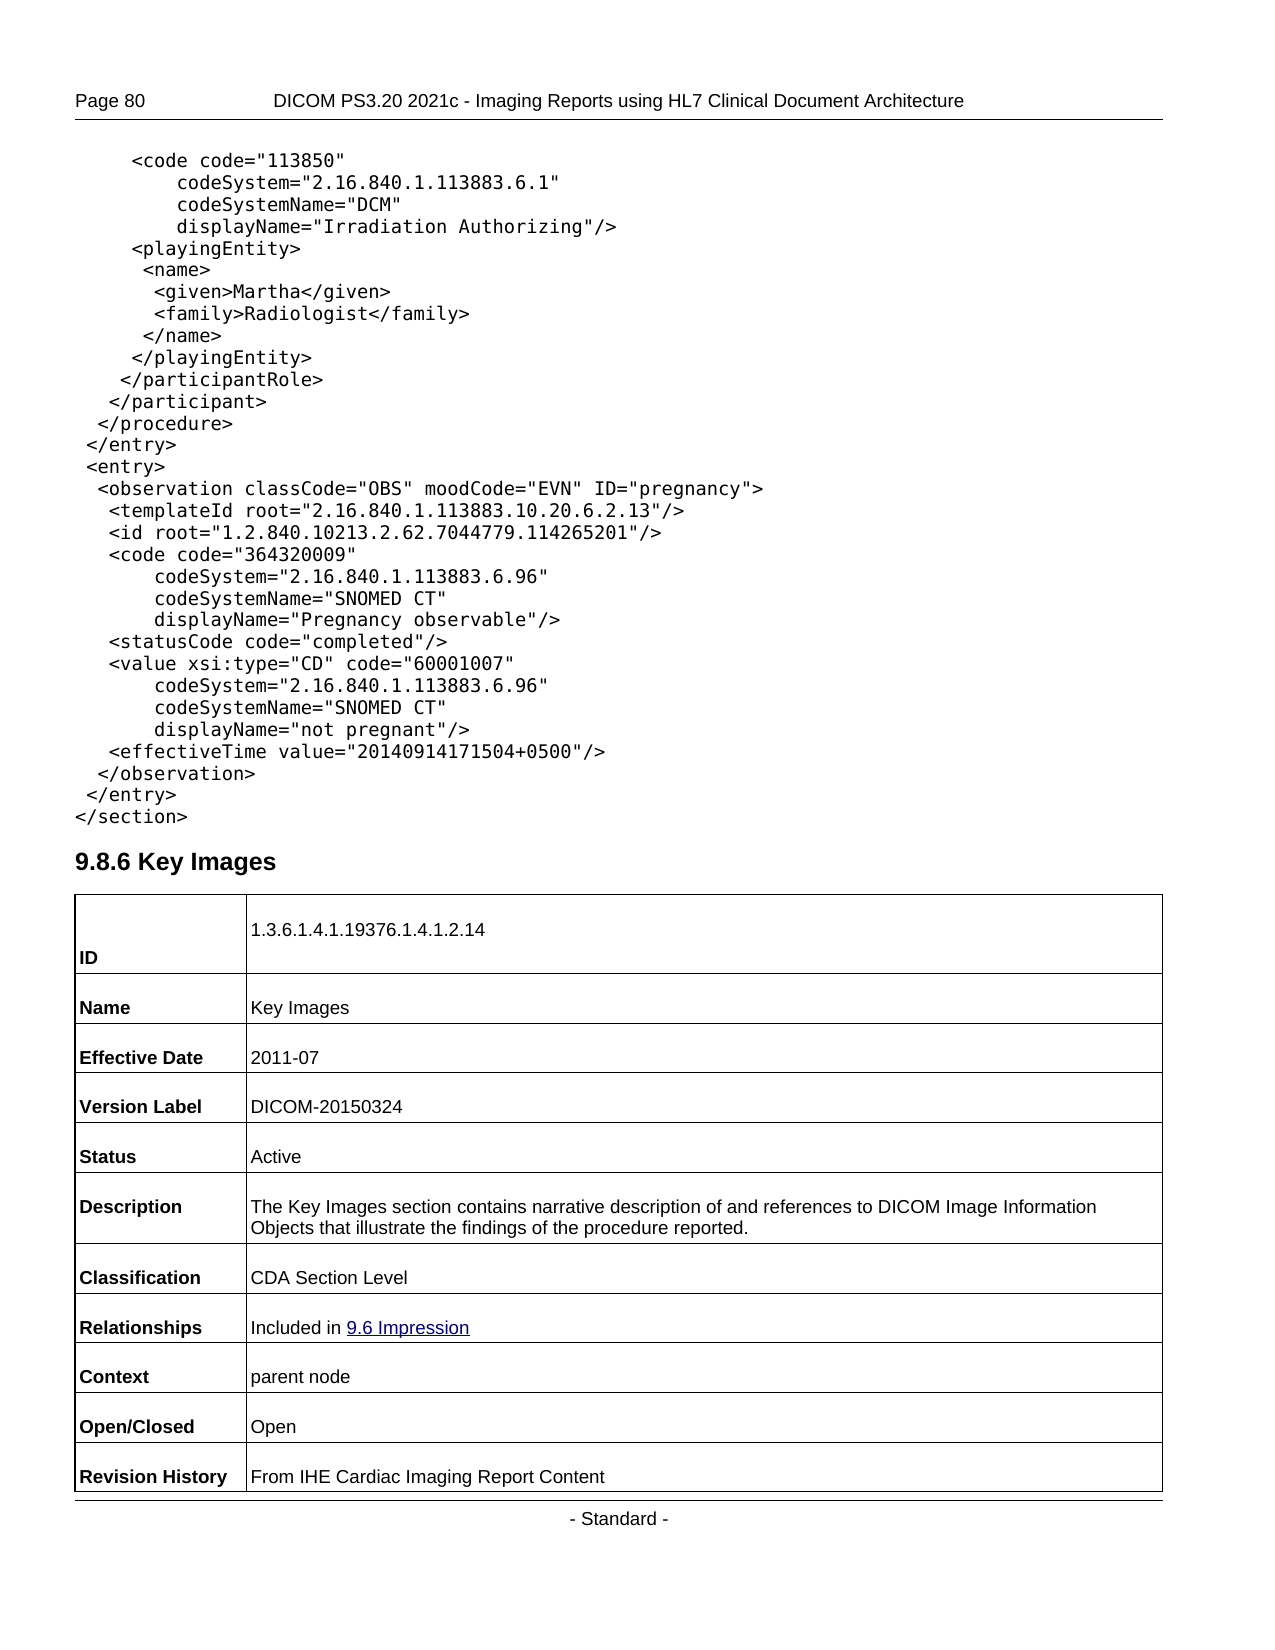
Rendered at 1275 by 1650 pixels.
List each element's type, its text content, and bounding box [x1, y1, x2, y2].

table_cell Version Label [76, 1073, 246, 1122]
table_cell Description [76, 1173, 246, 1243]
table_cell Included in 9.6 Impression [247, 1294, 1162, 1342]
table_cell Active [247, 1123, 1162, 1172]
table_cell 2011-07 [247, 1024, 1162, 1072]
table_cell Context [76, 1343, 246, 1392]
text <code code="113850" codeSystem="2.16.840.1.113883.6.1" codeSystemName="DCM" displayName="Irradiation Authorizing"/> <playingEntity> <name> <given>Martha</given> <family>Radiologist</family> </name> </playingEntity> </participantRole> </participant> </procedure> </entry> <entry> <observation classCode="OBS" moodCode="EVN" ID="pregnancy"> <templateId root="2.16.840.1.113883.10.20.6.2.13"/> <id root="1.2.840.10213.2.62.7044779.114265201"/> <code code="364320009" codeSystem="2.16.840.1.113883.6.96" codeSystemName="SNOMED CT" displayName="Pregnancy observable"/> <statusCode code="completed"/> <value xsi:type="CD" code="60001007" codeSystem="2.16.840.1.113883.6.96" codeSystemName="SNOMED CT" displayName="not pregnant"/> <effectiveTime value="20140914171504+0500"/> </observation> </entry> </section> [75, 150, 1162, 828]
table_cell Open [247, 1393, 1162, 1442]
table_header 1.3.6.1.4.1.19376.​1.4.1.2.14 [247, 895, 1162, 973]
table_cell From IHE Cardiac Imaging Report Content [247, 1443, 1162, 1491]
table_cell Open/Closed [76, 1393, 246, 1442]
table_cell Revision History [76, 1443, 246, 1491]
text 9.8.6 Key Images [75, 847, 1162, 876]
table_cell Status [76, 1123, 246, 1172]
table_cell Key Images [247, 974, 1162, 1022]
table_cell parent node [247, 1343, 1162, 1392]
table_cell Relationships [76, 1294, 246, 1342]
table_header ID [76, 895, 246, 973]
table_cell CDA Section Level [247, 1244, 1162, 1292]
table_cell Effective Date [76, 1024, 246, 1072]
table_cell Name [76, 974, 246, 1022]
table_cell DICOM-20150324 [247, 1073, 1162, 1122]
table_cell The Key Images section contains narrative description of and references to DICOM Image Information Objects that illustrate the findings of the procedure reported. [247, 1173, 1162, 1243]
table_cell Classification [76, 1244, 246, 1292]
